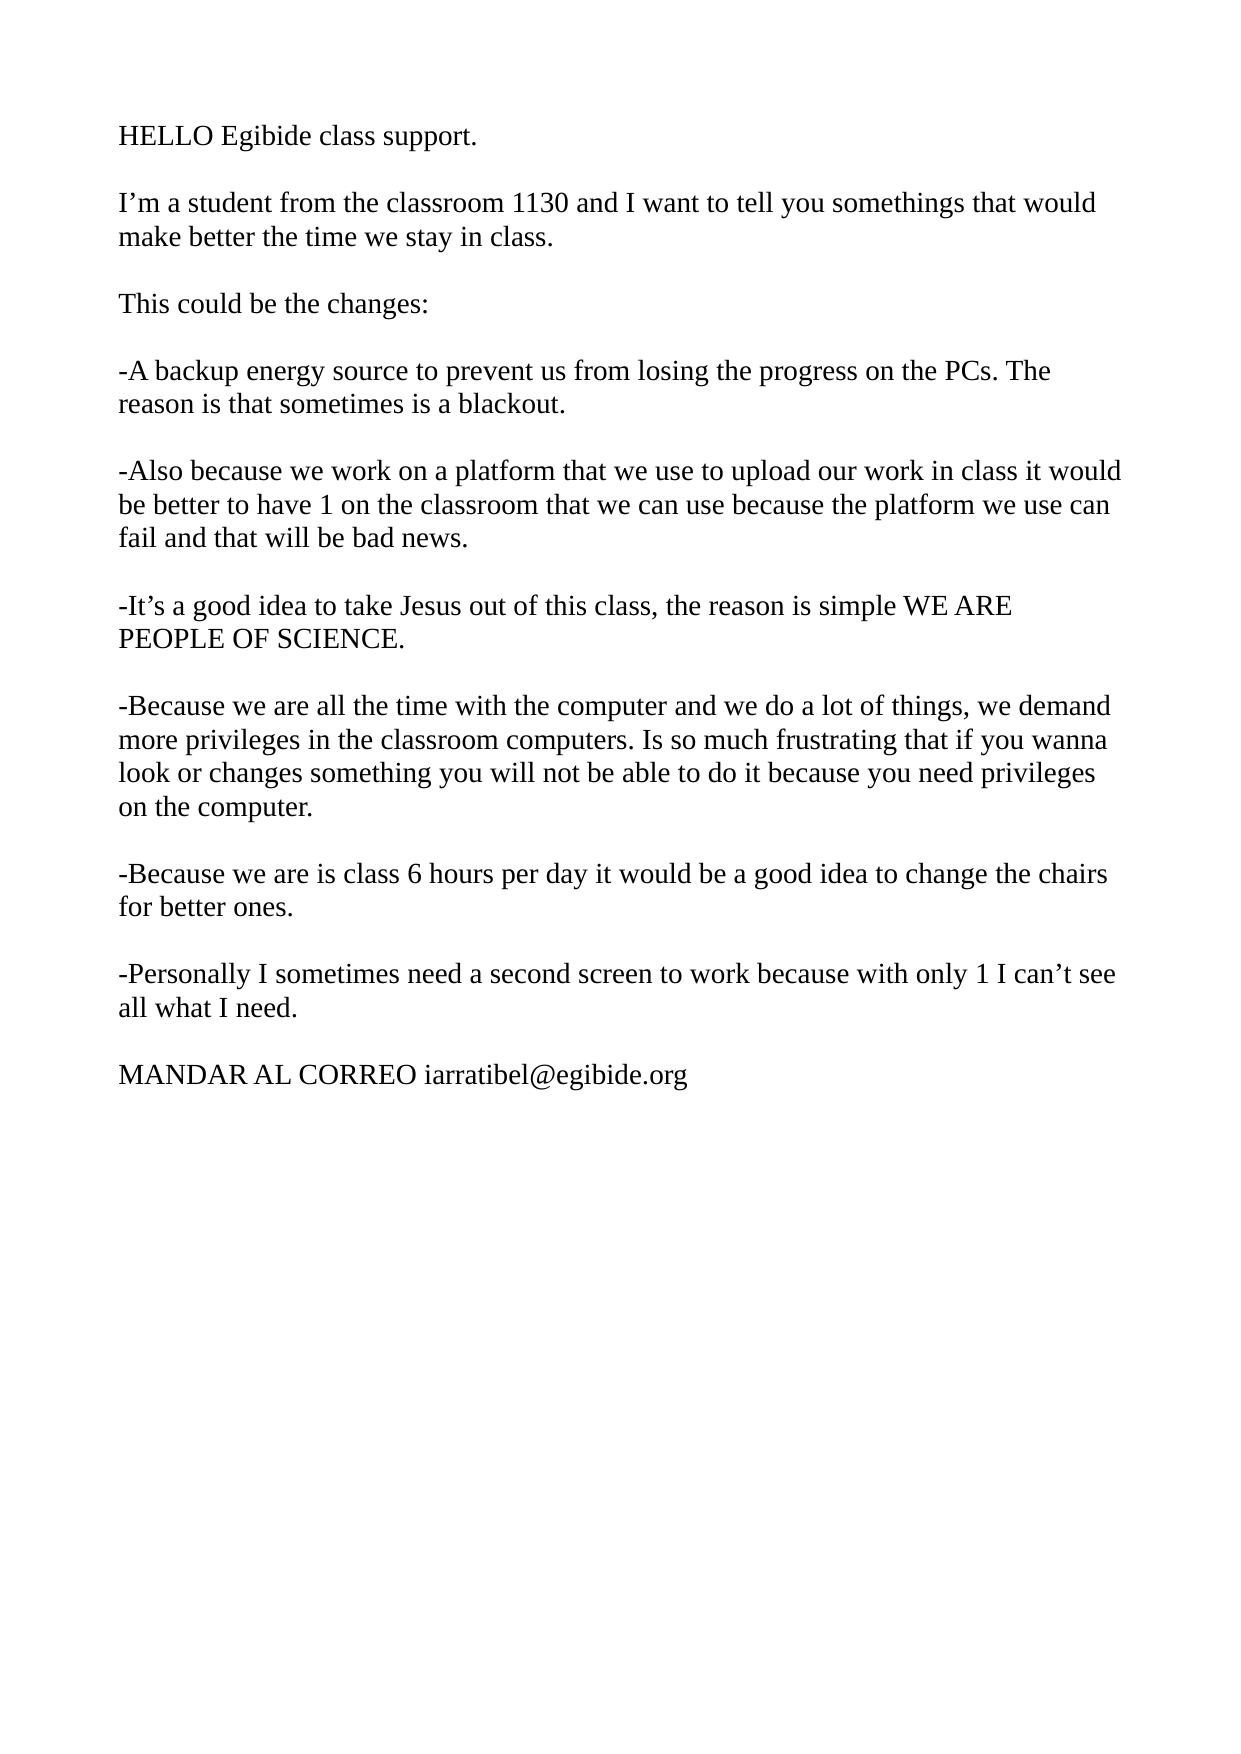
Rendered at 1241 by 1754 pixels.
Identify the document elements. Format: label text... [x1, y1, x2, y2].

text -Because we are all the time with the computer and we do a lot of things, we demand more privileges in the classroom computers. Is so much frustrating that if you wanna look or changes something you will not be able to do it because you need privileges on the computer. [118, 688, 1122, 822]
text MANDAR AL CORREO iarratibel@egibide.org [118, 1057, 1122, 1091]
text -Because we are is class 6 hours per day it would be a good idea to change the chairs for better ones. [118, 856, 1122, 923]
text This could be the changes: [118, 286, 1122, 319]
text HELLO Egibide class support. I’m a student from the classroom 1130 and I want to tell you somethings that would make better the time we stay in class. [118, 118, 1122, 252]
text -A backup energy source to prevent us from losing the progress on the PCs. The reason is that sometimes is a blackout. [118, 353, 1122, 420]
text -Also because we work on a platform that we use to upload our work in class it would be better to have 1 on the classroom that we can use because the platform we use can fail and that will be bad news. [118, 453, 1122, 554]
text -It’s a good idea to take Jesus out of this class, the reason is simple WE ARE PEOPLE OF SCIENCE. [118, 588, 1122, 655]
text -Personally I sometimes need a second screen to work because with only 1 I can’t see all what I need. [118, 957, 1122, 1024]
